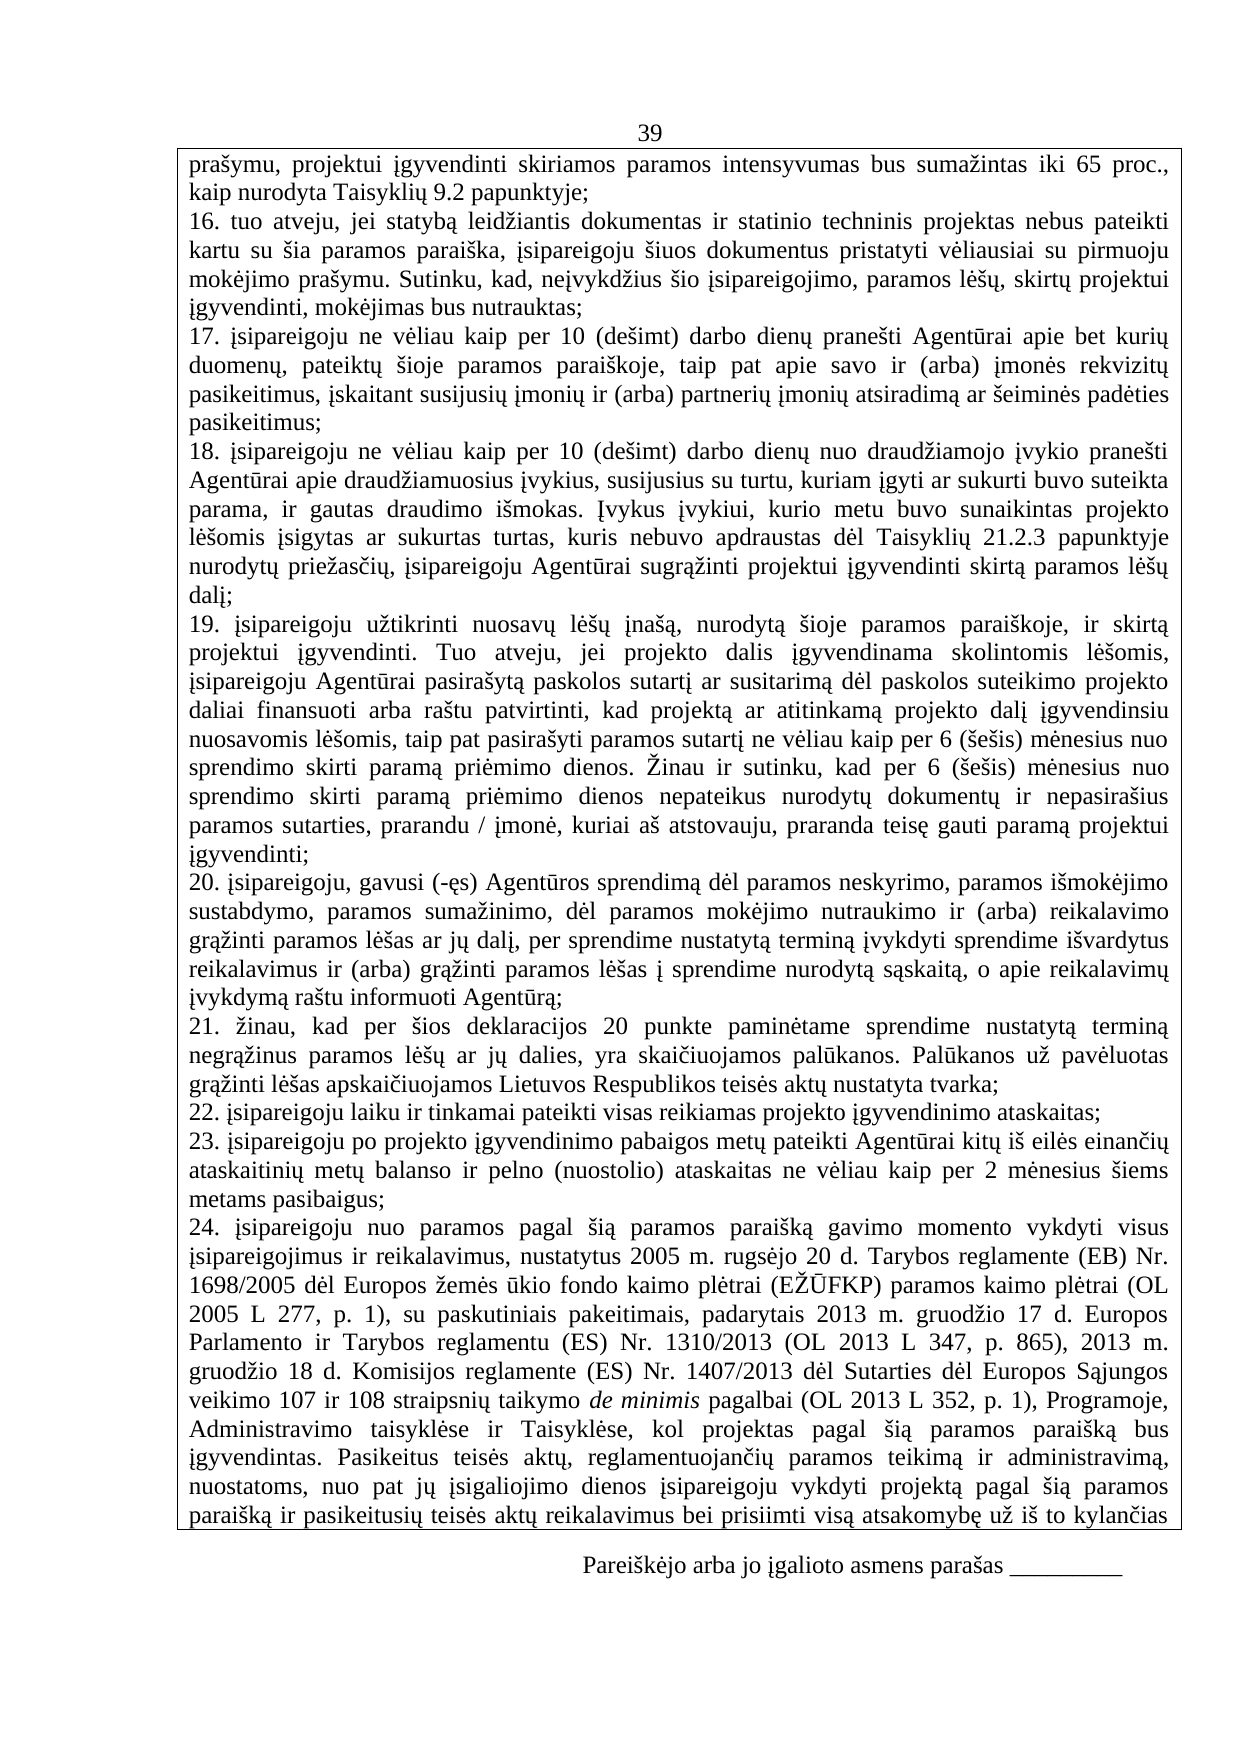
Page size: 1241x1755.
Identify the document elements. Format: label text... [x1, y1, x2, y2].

table_header prašymu, projektui įgyvendinti skiriamos paramos intensyvumas bus sumažintas iki 65 proc., kaip nurodyta Taisyklių 9.2 papunktyje; 16. tuo atveju, jei statybą leidžiantis dokumentas ir statinio techninis projektas nebus pateikti kartu su šia paramos paraiška, įsipareigoju šiuos dokumentus pristatyti vėliausiai su pirmuoju mokėjimo prašymu. Sutinku, kad, neįvykdžius šio įsipareigojimo, paramos lėšų, skirtų projektui įgyvendinti, mokėjimas bus nutrauktas; 17. įsipareigoju ne vėliau kaip per 10 (dešimt) darbo dienų pranešti Agentūrai apie bet kurių duomenų, pateiktų šioje paramos paraiškoje, taip pat apie savo ir (arba) įmonės rekvizitų pasikeitimus, įskaitant susijusių įmonių ir (arba) partnerių įmonių atsiradimą ar šeiminės padėties pasikeitimus; 18. įsipareigoju ne vėliau kaip per 10 (dešimt) darbo dienų nuo draudžiamojo įvykio pranešti Agentūrai apie draudžiamuosius įvykius, susijusius su turtu, kuriam įgyti ar sukurti buvo suteikta parama, ir gautas draudimo išmokas. Įvykus įvykiui, kurio metu buvo sunaikintas projekto lėšomis įsigytas ar sukurtas turtas, kuris nebuvo apdraustas dėl Taisyklių 21.2.3 papunktyje nurodytų priežasčių, įsipareigoju Agentūrai sugrąžinti projektui įgyvendinti skirtą paramos lėšų dalį; 19. įsipareigoju užtikrinti nuosavų lėšų įnašą, nurodytą šioje paramos paraiškoje, ir skirtą projektui įgyvendinti. Tuo atveju, jei projekto dalis įgyvendinama skolintomis lėšomis, įsipareigoju Agentūrai pasirašytą paskolos sutartį ar susitarimą dėl paskolos suteikimo projekto daliai finansuoti arba raštu patvirtinti, kad projektą ar atitinkamą projekto dalį įgyvendinsiu nuosavomis lėšomis, taip pat pasirašyti paramos sutartį ne vėliau kaip per 6 (šešis) mėnesius nuo sprendimo skirti paramą priėmimo dienos. Žinau ir sutinku, kad per 6 (šešis) mėnesius nuo sprendimo skirti paramą priėmimo dienos nepateikus nurodytų dokumentų ir nepasirašius paramos sutarties, prarandu / įmonė, kuriai aš atstovauju, praranda teisę gauti paramą projektui įgyvendinti; 20. įsipareigoju, gavusi (-ęs) Agentūros sprendimą dėl paramos neskyrimo, paramos išmokėjimo sustabdymo, paramos sumažinimo, dėl paramos mokėjimo nutraukimo ir (arba) reikalavimo grąžinti paramos lėšas ar jų dalį, per sprendime nustatytą terminą įvykdyti sprendime išvardytus reikalavimus ir (arba) grąžinti paramos lėšas į sprendime nurodytą sąskaitą, o apie reikalavimų įvykdymą raštu informuoti Agentūrą; 21. žinau, kad per šios deklaracijos 20 punkte paminėtame sprendime nustatytą terminą negrąžinus paramos lėšų ar jų dalies, yra skaičiuojamos palūkanos. Palūkanos už pavėluotas grąžinti lėšas apskaičiuojamos Lietuvos Respublikos teisės aktų nustatyta tvarka; 22. įsipareigoju laiku ir tinkamai pateikti visas reikiamas projekto įgyvendinimo ataskaitas; 23. įsipareigoju po projekto įgyvendinimo pabaigos metų pateikti Agentūrai kitų iš eilės einančių ataskaitinių metų balanso ir pelno (nuostolio) ataskaitas ne vėliau kaip per 2 mėnesius šiems metams pasibaigus; 24. įsipareigoju nuo paramos pagal šią paramos paraišką gavimo momento vykdyti visus įsipareigojimus ir reikalavimus, nustatytus 2005 m. rugsėjo 20 d. Tarybos reglamente (EB) Nr. 1698/2005 dėl Europos žemės ūkio fondo kaimo plėtrai (EŽŪFKP) paramos kaimo plėtrai (OL 2005 L 277, p. 1), su paskutiniais pakeitimais, padarytais 2013 m. gruodžio 17 d. Europos Parlamento ir Tarybos reglamentu (ES) Nr. 1310/2013 (OL 2013 L 347, p. 865), 2013 m. gruodžio 18 d. Komisijos reglamente (ES) Nr. 1407/2013 dėl Sutarties dėl Europos Sąjungos veikimo 107 ir 108 straipsnių taikymo de minimis pagalbai (OL 2013 L 352, p. 1), Programoje, Administravimo taisyklėse ir Taisyklėse, kol projektas pagal šią paramos paraišką bus įgyvendintas. Pasikeitus teisės aktų, reglamentuojančių paramos teikimą ir administravimą, nuostatoms, nuo pat jų įsigaliojimo dienos įsipareigoju vykdyti projektą pagal šią paramos paraišką ir pasikeitusių teisės aktų reikalavimus bei prisiimti visą atsakomybę už iš to kylančias [178, 149, 1181, 1529]
